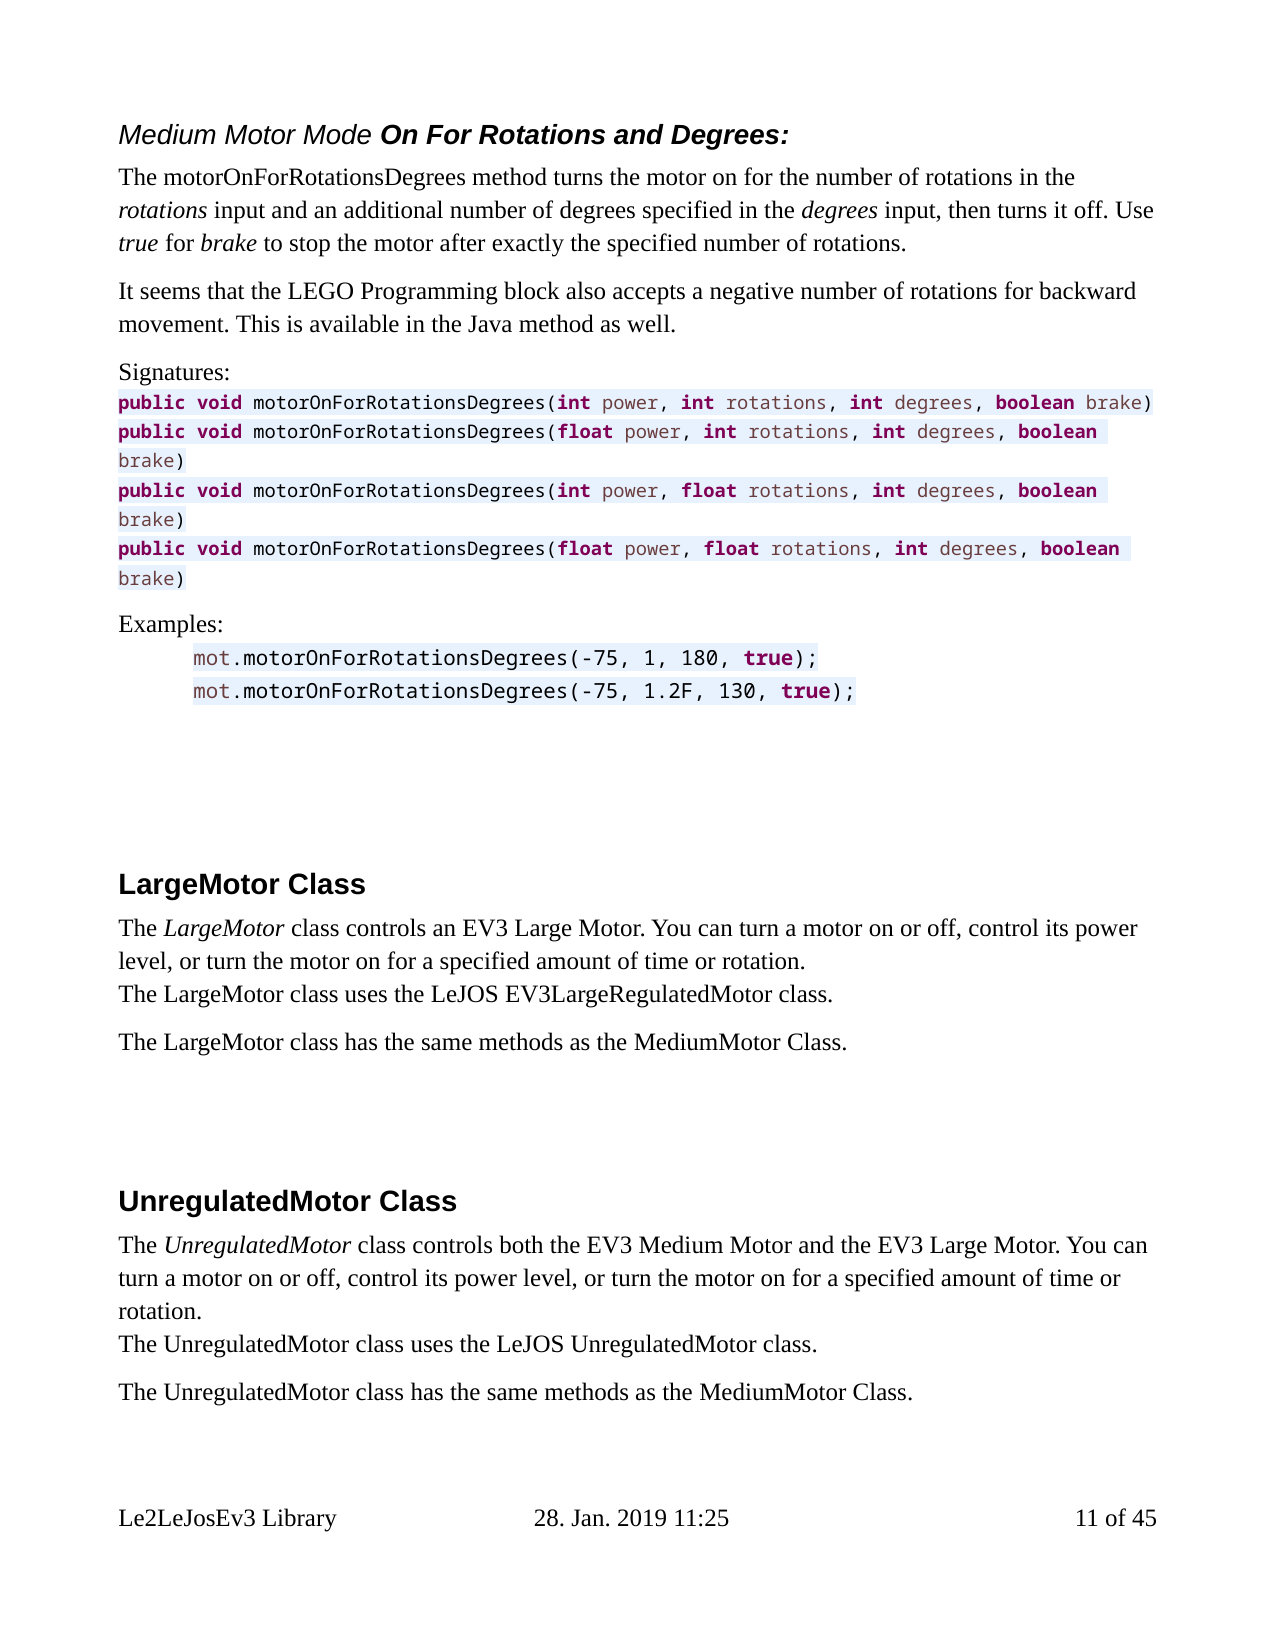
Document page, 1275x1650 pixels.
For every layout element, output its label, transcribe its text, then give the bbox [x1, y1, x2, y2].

text The motorOnForRotationsDegrees method turns the motor on for the number of rotations in the rotations input and an additional number of degrees specified in the degrees input, then turns it off. Use true for brake to stop the motor after exactly the specified number of rotations. [118, 162, 1157, 257]
text It seems that the LEGO Programming block also accepts a negative number of rotations for backward movement. This is available in the Java method as well. [118, 276, 1157, 338]
subtitle Medium Motor Mode On For Rotations and Degrees: [118, 118, 1157, 150]
text Examples: mot.motorOnForRotationsDegrees(-75, 1, 180, true); mot.motorOnForRotationsDegrees(-75, 1.2F, 130, true); [118, 609, 1157, 738]
text The UnregulatedMotor class controls both the EV3 Medium Motor and the EV3 Large Motor. You can turn a motor on or off, control its power level, or turn the motor on for a specified amount of time or rotation. The UnregulatedMotor class uses the LeJOS UnregulatedMotor class. [118, 1230, 1157, 1358]
text Signatures: public void motorOnForRotationsDegrees(int power, int rotations, int degrees, boolean brake) public void motorOnForRotationsDegrees(float power, int rotations, int degrees, boolean brake) public void motorOnForRotationsDegrees(int power, float rotations, int degrees, boolean brake) public void motorOnForRotationsDegrees(float power, float rotations, int degrees, boolean brake) [118, 357, 1157, 590]
subtitle LargeMotor Class [118, 867, 1157, 900]
text The LargeMotor class controls an EV3 Large Motor. You can turn a motor on or off, control its power level, or turn the motor on for a specified amount of time or rotation. The LargeMotor class uses the LeJOS EV3LargeRegulatedMotor class. [118, 913, 1157, 1008]
text The UnregulatedMotor class has the same methods as the MediumMotor Class. [118, 1377, 1157, 1406]
subtitle UnregulatedMotor Class [118, 1184, 1157, 1218]
text The LargeMotor class has the same methods as the MediumMotor Class. [118, 1027, 1157, 1055]
